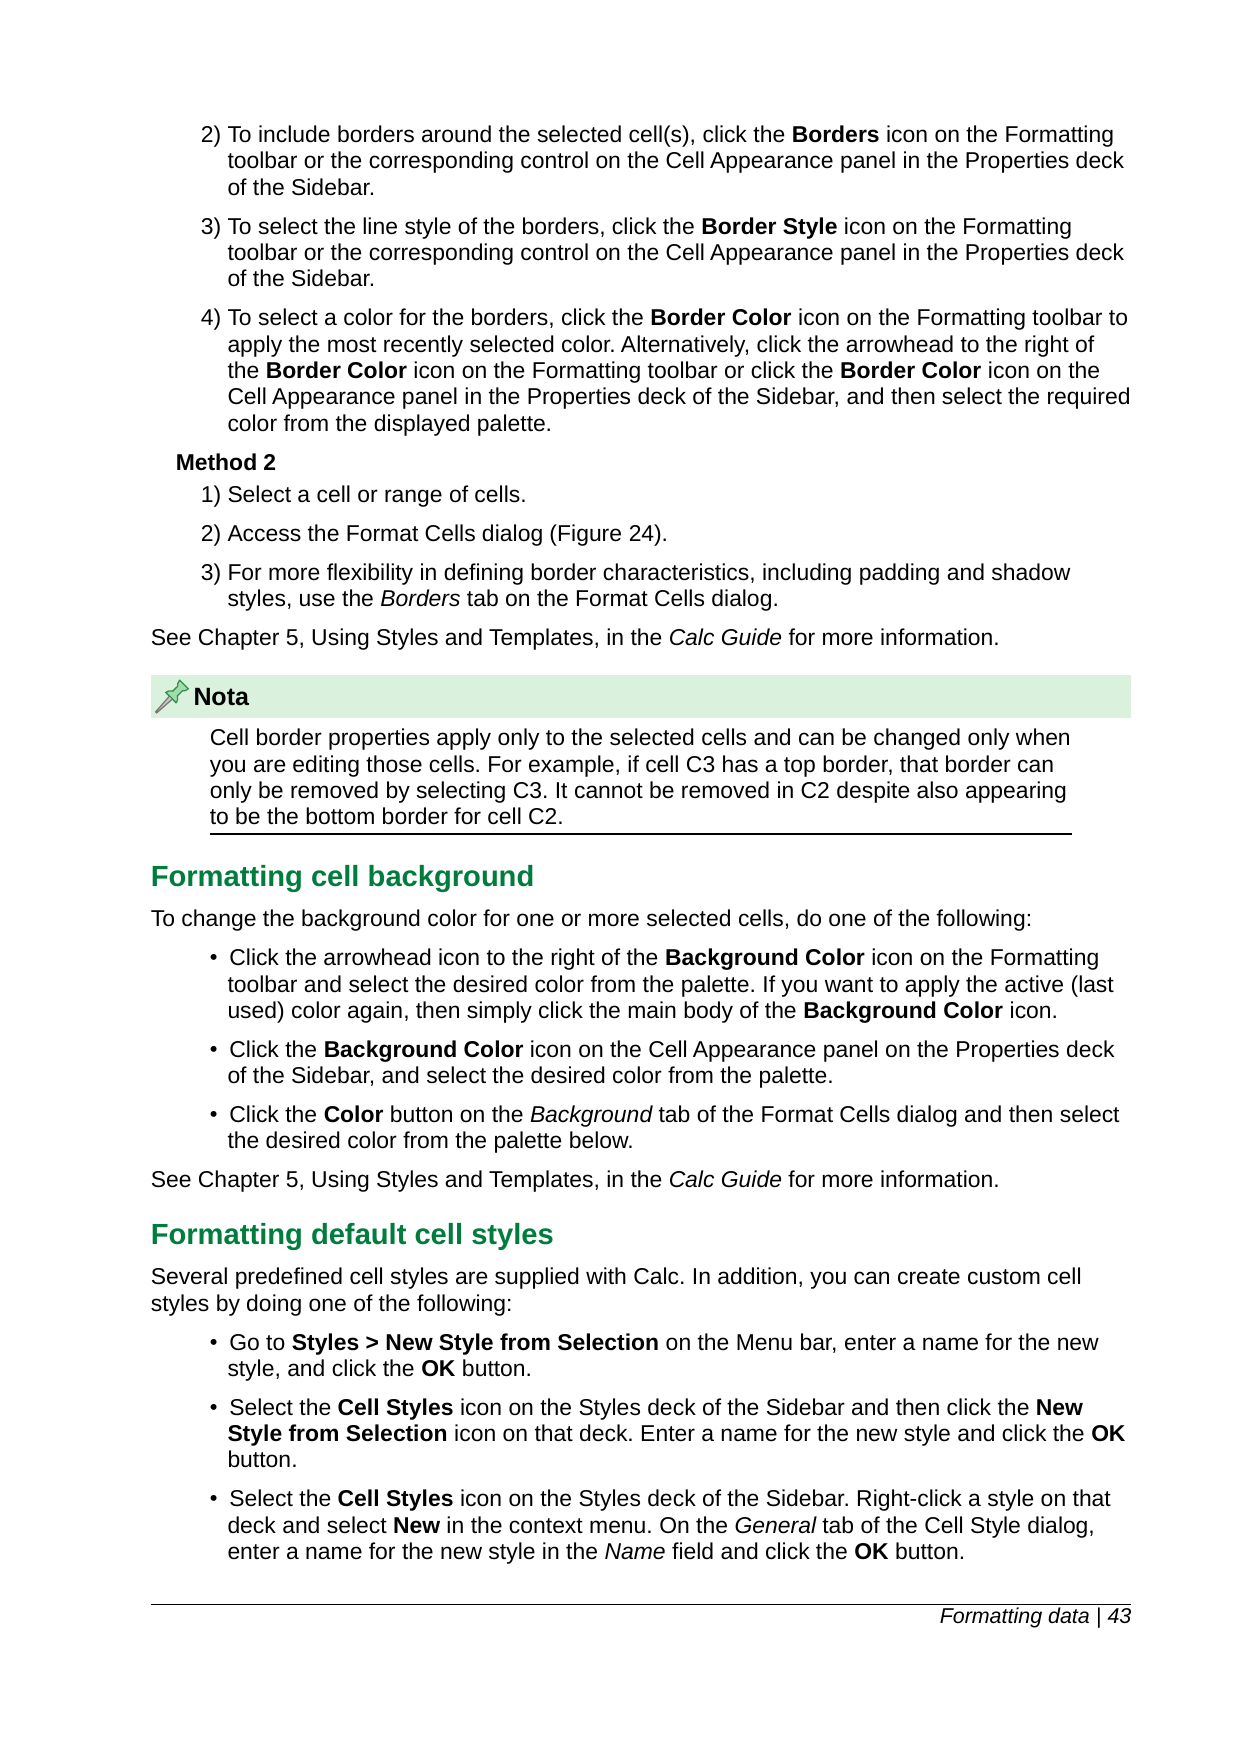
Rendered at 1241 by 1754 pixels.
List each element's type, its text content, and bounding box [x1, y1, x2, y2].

list Access the Format Cells dialog (Figure 24). [227, 520, 1131, 546]
list Select a cell or range of cells. [227, 481, 1131, 507]
list Select the Cell Styles icon on the Styles deck of the Sidebar. Right-click a style on that deck and select New in the context menu. On the General tab of the Cell Style dialog, enter a name for the new style in the Name field and click the OK button. [209, 1485, 1131, 1564]
list Several predefined cell styles are supplied with Calc. In addition, you can create custom cell styles by doing one of the following: [151, 1263, 1131, 1316]
subtitle Nota [151, 675, 1131, 718]
list To select the line style of the borders, click the Border Style icon on the Formatting toolbar or the corresponding control on the Cell Appearance panel in the Properties deck of the Sidebar. [227, 213, 1131, 292]
list Click the Background Color icon on the Cell Appearance panel on the Properties deck of the Sidebar, and select the desired color from the palette. [209, 1036, 1131, 1088]
text Cell border properties apply only to the selected cells and can be changed only when you are editing those cells. For example, if cell C3 has a top border, that border can only be removed by selecting C3. It cannot be removed in C2 despite also appearing to be the bottom border for cell C2. [209, 724, 1072, 835]
text See Chapter 5, Using Styles and Templates, in the Calc Guide for more information. [151, 624, 1131, 650]
list Select the Cell Styles icon on the Styles deck of the Sidebar and then click the New Style from Selection icon on that deck. Enter a name for the new style and click the OK button. [209, 1394, 1131, 1473]
list For more flexibility in defining border characteristics, including padding and shadow styles, use the Borders tab on the Format Cells dialog. [227, 559, 1131, 611]
list Click the arrowhead icon to the right of the Background Color icon on the Formatting toolbar and select the desired color from the palette. If you want to apply the active (last used) color again, then simply click the main body of the Background Color icon. [209, 944, 1131, 1023]
list To select a color for the borders, click the Border Color icon on the Formatting toolbar to apply the most recently selected color. Alternatively, click the arrowhead to the right of the Border Color icon on the Formatting toolbar or click the Border Color icon on the Cell Appearance panel in the Properties deck of the Sidebar, and then select the required color from the displayed palette. [227, 304, 1131, 436]
text Method 2 [176, 448, 1131, 475]
list To include borders around the selected cell(s), click the Borders icon on the Formatting toolbar or the corresponding control on the Cell Appearance panel in the Properties deck of the Sidebar. [227, 121, 1131, 200]
list Go to Styles > New Style from Selection on the Menu bar, enter a name for the new style, and click the OK button. [209, 1328, 1131, 1381]
subtitle Formatting cell background [151, 859, 1131, 893]
list Click the Color button on the Background tab of the Format Cells dialog and then select the desired color from the palette below. [209, 1101, 1131, 1154]
list To change the background color for one or more selected cells, do one of the following: [151, 905, 1131, 932]
text See Chapter 5, Using Styles and Templates, in the Calc Guide for more information. [151, 1166, 1131, 1193]
subtitle Formatting default cell styles [151, 1217, 1131, 1251]
